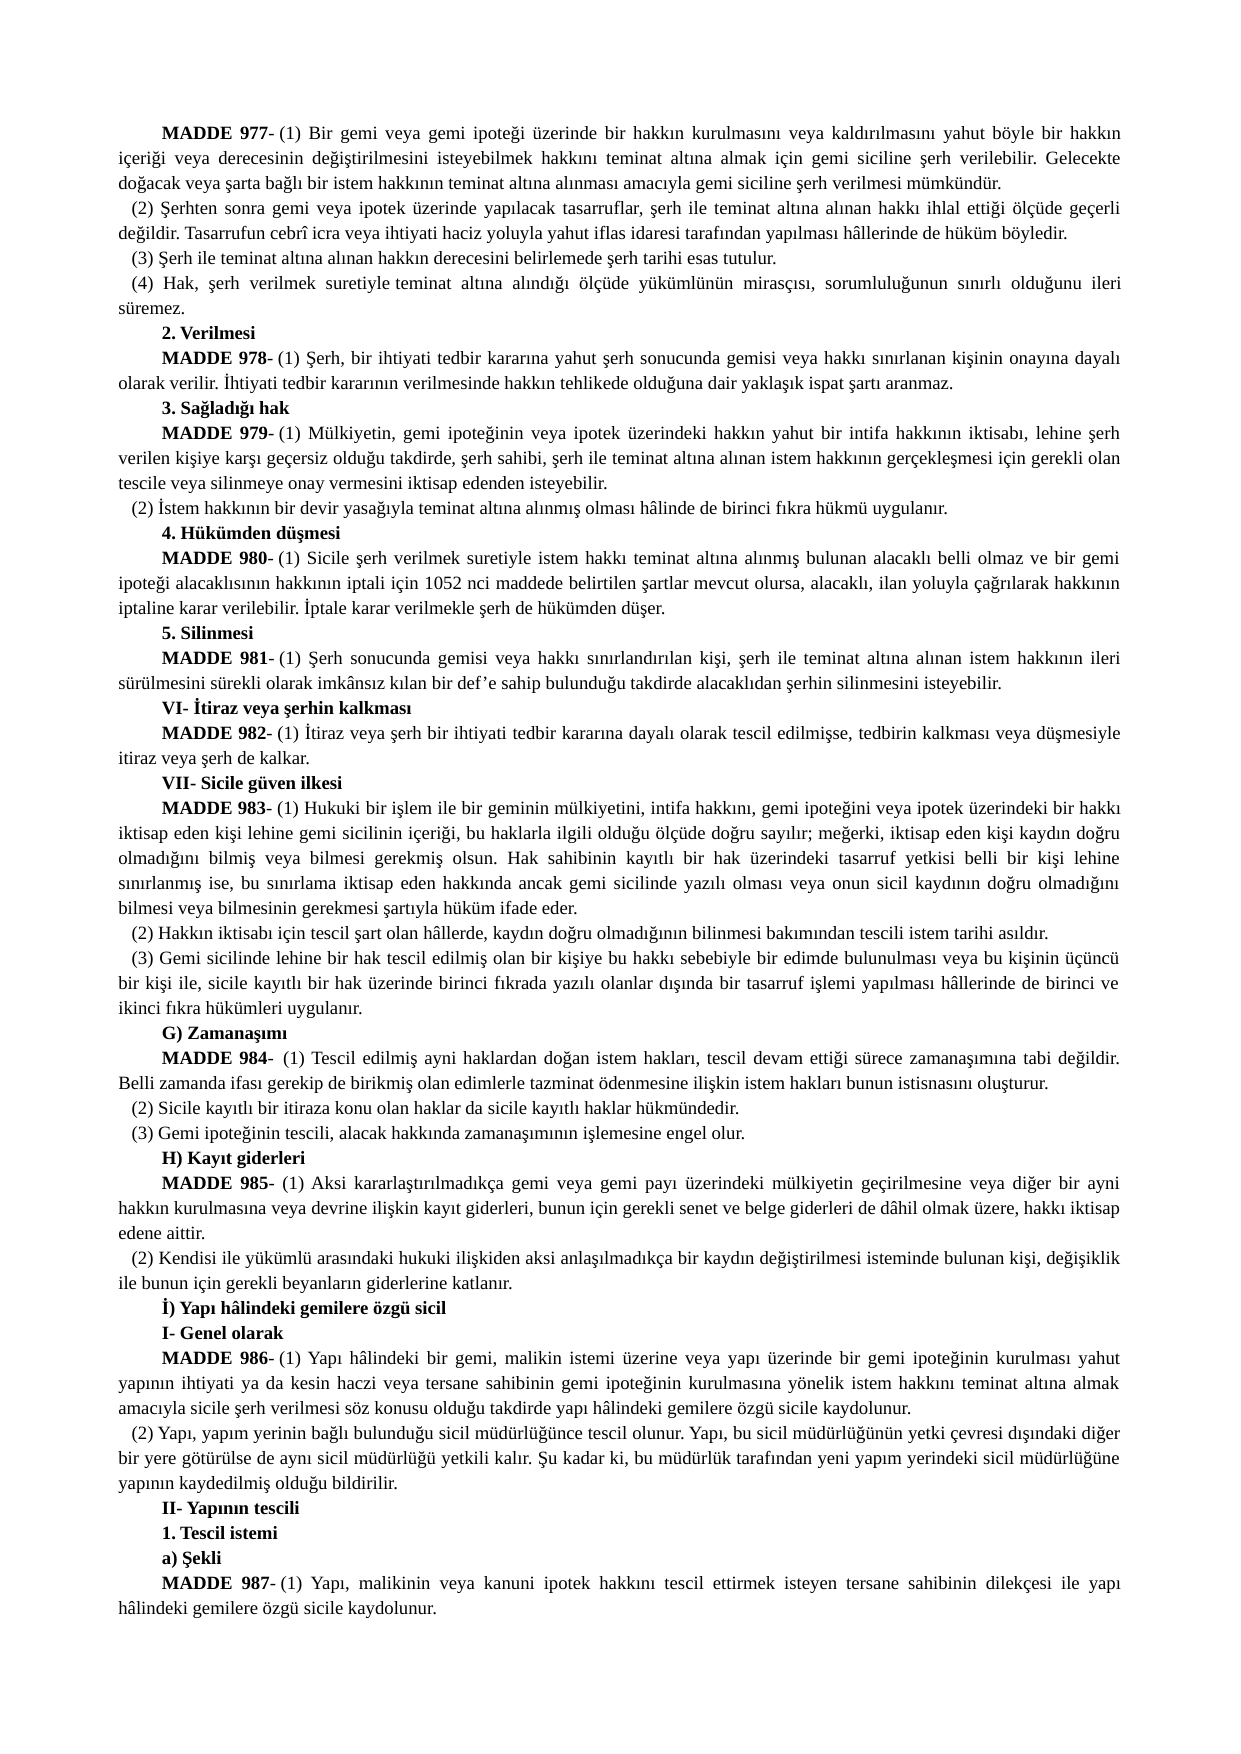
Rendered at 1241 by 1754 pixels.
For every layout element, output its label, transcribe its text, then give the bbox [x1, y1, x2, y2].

text MADDE 987- (1) Yapı, malikinin veya kanuni ipotek hakkını tescil ettirmek isteyen tersane sahibinin dilekçesi ile yapı hâlindeki gemilere özgü sicile kaydolunur. [118, 1568, 1122, 1618]
text MADDE 978- (1) Şerh, bir ihtiyati tedbir kararına yahut şerh sonucunda gemisi veya hakkı sınırlanan kişinin onayına dayalı olarak verilir. İhtiyati tedbir kararının verilmesinde hakkın tehlikede olduğuna dair yaklaşık ispat şartı aranmaz. [118, 343, 1122, 393]
text MADDE 984- (1) Tescil edilmiş ayni haklardan doğan istem hakları, tescil devam ettiği sürece zamanaşımına tabi değildir. Belli zamanda ifası gerekip de birikmiş olan edimlerle tazminat ödenmesine ilişkin istem hakları bunun istisnasını oluşturur. [118, 1043, 1122, 1093]
text MADDE 980- (1) Sicile şerh verilmek suretiyle istem hakkı teminat altına alınmış bulunan alacaklı belli olmaz ve bir gemi ipoteği alacaklısının hakkının iptali için 1052 nci maddede belirtilen şartlar mevcut olursa, alacaklı, ilan yoluyla çağrılarak hakkının iptaline karar verilebilir. İptale karar verilmekle şerh de hükümden düşer. [118, 543, 1122, 618]
text MADDE 981- (1) Şerh sonucunda gemisi veya hakkı sınırlandırılan kişi, şerh ile teminat altına alınan istem hakkının ileri sürülmesini sürekli olarak imkânsız kılan bir def’e sahip bulunduğu takdirde alacaklıdan şerhin silinmesini isteyebilir. [118, 643, 1122, 693]
text H) Kayıt giderleri [118, 1143, 1122, 1168]
text I- Genel olarak [118, 1318, 1122, 1343]
text MADDE 979- (1) Mülkiyetin, gemi ipoteğinin veya ipotek üzerindeki hakkın yahut bir intifa hakkının iktisabı, lehine şerh verilen kişiye karşı geçersiz olduğu takdirde, şerh sahibi, şerh ile teminat altına alınan istem hakkının gerçekleşmesi için gerekli olan tescile veya silinmeye onay vermesini iktisap edenden isteyebilir. [118, 418, 1122, 493]
text (3) Şerh ile teminat altına alınan hakkın derecesini belirlemede şerh tarihi esas tutulur. [118, 243, 1122, 268]
text 2. Verilmesi [118, 318, 1122, 343]
text MADDE 982- (1) İtiraz veya şerh bir ihtiyati tedbir kararına dayalı olarak tescil edilmişse, tedbirin kalkması veya düşmesiyle itiraz veya şerh de kalkar. [118, 718, 1122, 768]
text (2) İstem hakkının bir devir yasağıyla teminat altına alınmış olması hâlinde de birinci fıkra hükmü uygulanır. [118, 493, 1122, 518]
text (3) Gemi sicilinde lehine bir hak tescil edilmiş olan bir kişiye bu hakkı sebebiyle bir edimde bulunulması veya bu kişinin üçüncü bir kişi ile, sicile kayıtlı bir hak üzerinde birinci fıkrada yazılı olanlar dışında bir tasarruf işlemi yapılması hâllerinde de birinci ve ikinci fıkra hükümleri uygulanır. [118, 943, 1122, 1018]
text MADDE 986- (1) Yapı hâlindeki bir gemi, malikin istemi üzerine veya yapı üzerinde bir gemi ipoteğinin kurulması yahut yapının ihtiyati ya da kesin haczi veya tersane sahibinin gemi ipoteğinin kurulmasına yönelik istem hakkını teminat altına almak amacıyla sicile şerh verilmesi söz konusu olduğu takdirde yapı hâlindeki gemilere özgü sicile kaydolunur. [118, 1343, 1122, 1418]
text a) Şekli [118, 1543, 1122, 1568]
text (2) Kendisi ile yükümlü arasındaki hukuki ilişkiden aksi anlaşılmadıkça bir kaydın değiştirilmesi isteminde bulunan kişi, değişiklik ile bunun için gerekli beyanların giderlerine katlanır. [118, 1243, 1122, 1293]
text 3. Sağladığı hak [118, 393, 1122, 418]
text (4) Hak, şerh verilmek suretiyle teminat altına alındığı ölçüde yükümlünün mirasçısı, sorumluluğunun sınırlı olduğunu ileri süremez. [118, 268, 1122, 318]
text VI- İtiraz veya şerhin kalkması [118, 693, 1122, 718]
text VII- Sicile güven ilkesi [118, 768, 1122, 793]
text (2) Yapı, yapım yerinin bağlı bulunduğu sicil müdürlüğünce tescil olunur. Yapı, bu sicil müdürlüğünün yetki çevresi dışındaki diğer bir yere götürülse de aynı sicil müdürlüğü yetkili kalır. Şu kadar ki, bu müdürlük tarafından yeni yapım yerindeki sicil müdürlüğüne yapının kaydedilmiş olduğu bildirilir. [118, 1418, 1122, 1493]
text 5. Silinmesi [118, 618, 1122, 643]
text (3) Gemi ipoteğinin tescili, alacak hakkında zamanaşımının işlemesine engel olur. [118, 1118, 1122, 1143]
text (2) Şerhten sonra gemi veya ipotek üzerinde yapılacak tasarruflar, şerh ile teminat altına alınan hakkı ihlal ettiği ölçüde geçerli değildir. Tasarrufun cebrî icra veya ihtiyati haciz yoluyla yahut iflas idaresi tarafından yapılması hâllerinde de hüküm böyledir. [118, 193, 1122, 243]
text 1. Tescil istemi [118, 1518, 1122, 1543]
text 4. Hükümden düşmesi [118, 518, 1122, 543]
text MADDE 977- (1) Bir gemi veya gemi ipoteği üzerinde bir hakkın kurulmasını veya kaldırılmasını yahut böyle bir hakkın içeriği veya derecesinin değiştirilmesini isteyebilmek hakkını teminat altına almak için gemi siciline şerh verilebilir. Gelecekte doğacak veya şarta bağlı bir istem hakkının teminat altına alınması amacıyla gemi siciline şerh verilmesi mümkündür. [118, 118, 1122, 193]
text G) Zamanaşımı [118, 1018, 1122, 1043]
text (2) Sicile kayıtlı bir itiraza konu olan haklar da sicile kayıtlı haklar hükmündedir. [118, 1093, 1122, 1118]
text MADDE 985- (1) Aksi kararlaştırılmadıkça gemi veya gemi payı üzerindeki mülkiyetin geçirilmesine veya diğer bir ayni hakkın kurulmasına veya devrine ilişkin kayıt giderleri, bunun için gerekli senet ve belge giderleri de dâhil olmak üzere, hakkı iktisap edene aittir. [118, 1168, 1122, 1243]
text İ) Yapı hâlindeki gemilere özgü sicil [118, 1293, 1122, 1318]
text MADDE 983- (1) Hukuki bir işlem ile bir geminin mülkiyetini, intifa hakkını, gemi ipoteğini veya ipotek üzerindeki bir hakkı iktisap eden kişi lehine gemi sicilinin içeriği, bu haklarla ilgili olduğu ölçüde doğru sayılır; meğerki, iktisap eden kişi kaydın doğru olmadığını bilmiş veya bilmesi gerekmiş olsun. Hak sahibinin kayıtlı bir hak üzerindeki tasarruf yetkisi belli bir kişi lehine sınırlanmış ise, bu sınırlama iktisap eden hakkında ancak gemi sicilinde yazılı olması veya onun sicil kaydının doğru olmadığını bilmesi veya bilmesinin gerekmesi şartıyla hüküm ifade eder. [118, 793, 1122, 918]
text (2) Hakkın iktisabı için tescil şart olan hâllerde, kaydın doğru olmadığının bilinmesi bakımından tescili istem tarihi asıldır. [118, 918, 1122, 943]
text II- Yapının tescili [118, 1493, 1122, 1518]
